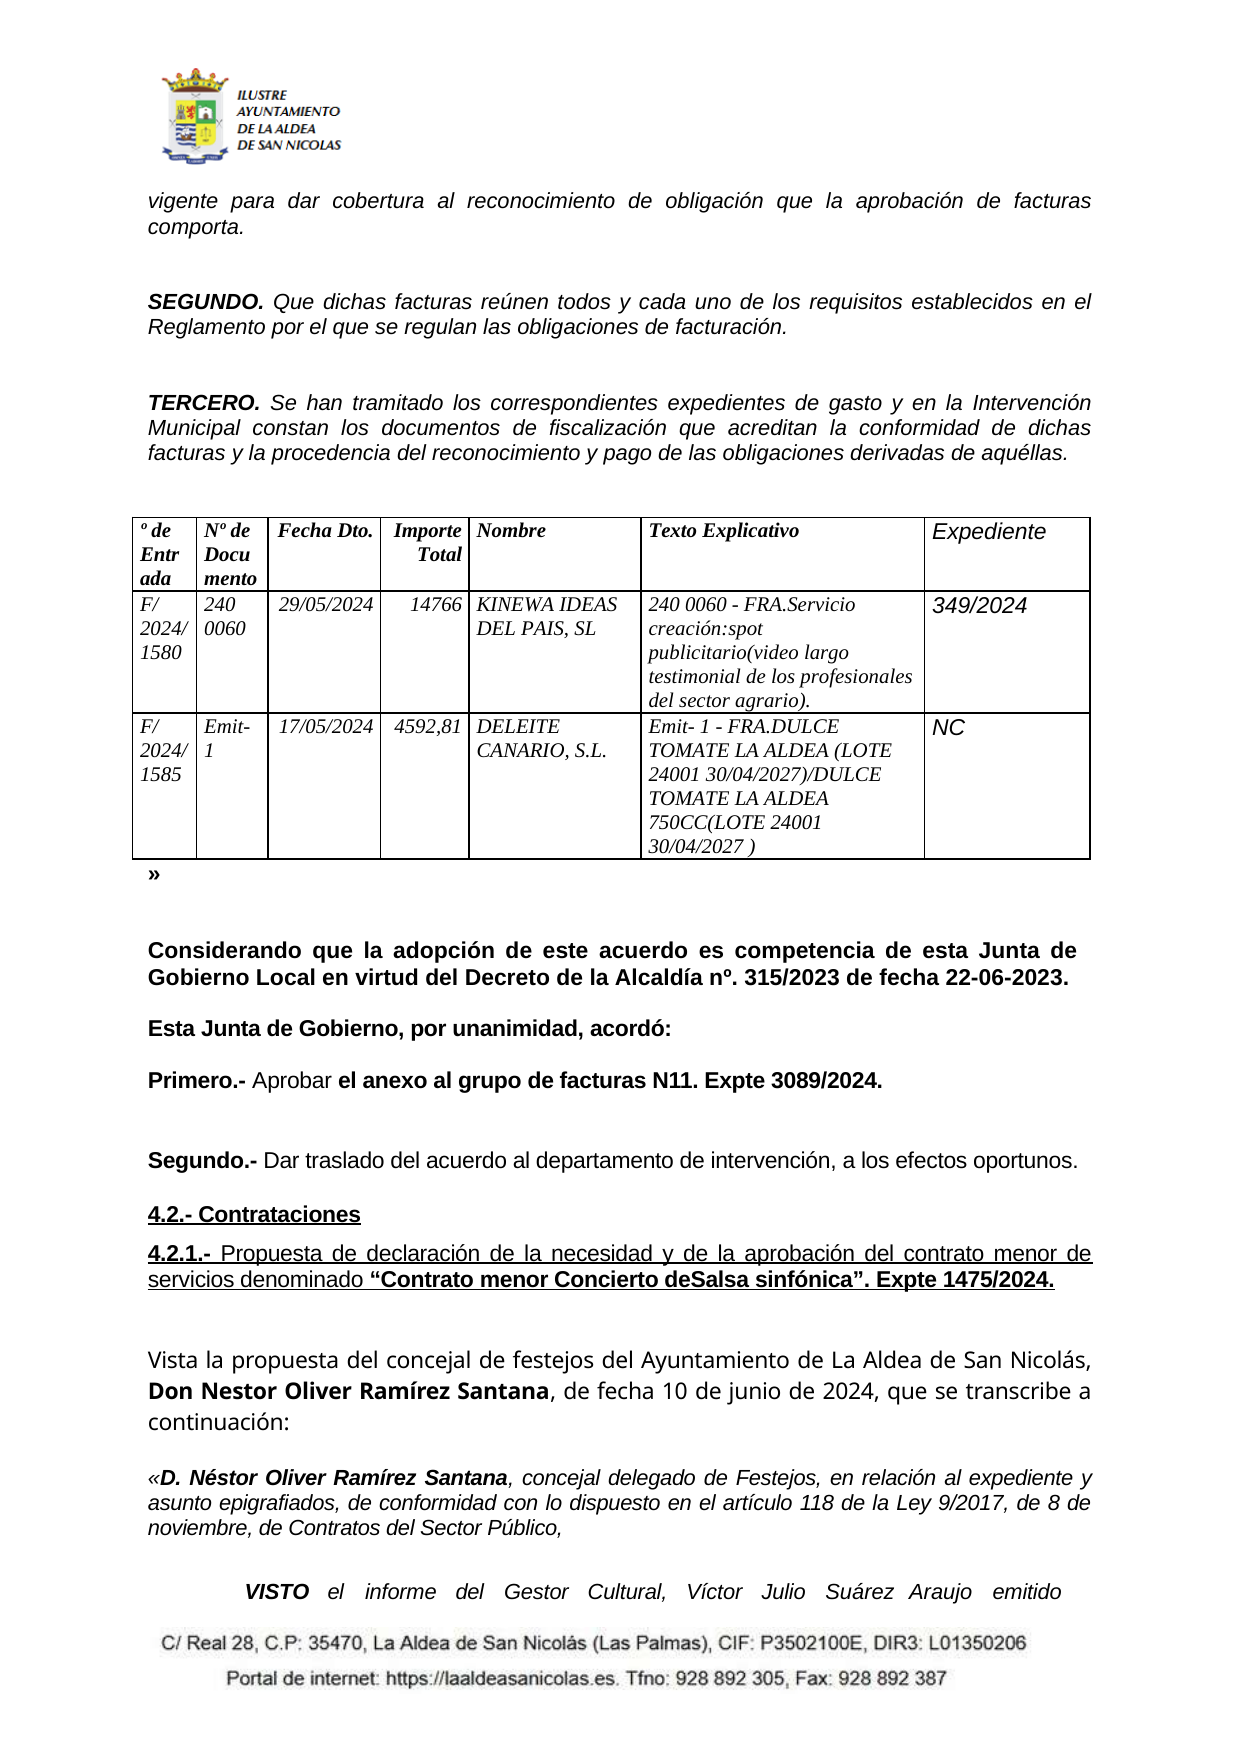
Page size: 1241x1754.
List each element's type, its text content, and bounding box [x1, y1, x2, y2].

text Considerando que la adopción de este acuerdo es competencia de esta Junta de Gobierno Local en virtud del Decreto de la Alcaldía nº. 315/2023 de fecha 22-06-2023. [148, 937, 1078, 990]
table_cell DELEITE CANARIO, S.L. [470, 714, 640, 858]
table_cell 4592,81 [381, 714, 468, 858]
table_cell F/2024/1585 [133, 714, 196, 858]
table_cell F/2024/1580 [133, 592, 196, 712]
table_header º de Entrada [133, 518, 196, 590]
table_cell 29/05/2024 [269, 592, 380, 712]
table_header Fecha Dto. [269, 518, 380, 590]
text servicios denominado “Contrato menor Concierto deSalsa sinfónica”. Expte 1475/2024. [148, 1264, 1093, 1292]
text VISTO el informe del Gestor Cultural, Víctor Julio Suárez Araujo emitido [171, 1579, 1079, 1604]
table_header Texto Explicativo [642, 518, 924, 590]
table_header Nombre [470, 518, 640, 590]
table_cell 240 0060 [197, 592, 267, 712]
table_cell 17/05/2024 [269, 714, 380, 858]
text 4.2.- Contrataciones [148, 1201, 1093, 1227]
picture [148, 60, 357, 172]
text TERCERO. Se han tramitado los correspondientes expedientes de gasto y en la Intervención Municipal constan los documentos de fiscalización que acreditan la conformidad de dichas facturas y la procedencia del reconocimiento y pago de las obligaciones derivadas de aquéllas. [148, 390, 1093, 465]
text Esta Junta de Gobierno, por unanimidad, acordó: [148, 1015, 1078, 1042]
picture [149, 1627, 1034, 1694]
text » [148, 860, 1093, 886]
table_header Nº de Documento [197, 518, 267, 590]
table_cell 349/2024 [925, 592, 1089, 712]
text 4.2.1.- Propuesta de declaración de la necesidad y de la aprobación del contrato menor de [148, 1239, 1093, 1262]
text Primero.- Aprobar el anexo al grupo de facturas N11. Expte 3089/2024. [148, 1067, 1078, 1093]
table_cell 14766 [381, 592, 468, 712]
text SEGUNDO. Que dichas facturas reúnen todos y cada uno de los requisitos establecidos en el Reglamento por el que se regulan las obligaciones de facturación. [148, 289, 1093, 339]
table_cell NC [925, 714, 1089, 858]
text Vista la propuesta del concejal de festejos del Ayuntamiento de La Aldea de San Nicolás, Don Nestor Oliver Ramírez Santana, de fecha 10 de junio de 2024, que se transcribe a continuación: [148, 1343, 1093, 1437]
table_cell KINEWA IDEAS DEL PAIS, SL [470, 592, 640, 712]
table_header Expediente [925, 518, 1089, 590]
text vigente para dar cobertura al reconocimiento de obligación que la aprobación de facturas comporta. [148, 188, 1093, 239]
table_cell Emit- 1 - FRA.DULCE TOMATE LA ALDEA (LOTE 24001 30/04/2027)/DULCE TOMATE LA ALDEA 750CC(LOTE 24001 30/04/2027 ) [642, 714, 924, 858]
text «D. Néstor Oliver Ramírez Santana, concejal delegado de Festejos, en relación al expediente y asunto epigrafiados, de conformidad con lo dispuesto en el artículo 118 de la Ley 9/2017, de 8 de noviembre, de Contratos del Sector Público, [148, 1465, 1093, 1541]
table_header Importe Total [381, 518, 468, 590]
text Segundo.- Dar traslado del acuerdo al departamento de intervención, a los efectos oportunos. [148, 1147, 1093, 1173]
table_cell 240 0060 - FRA.Servicio creación:spot publicitario(video largo testimonial de los profesionales del sector agrario). [642, 592, 924, 712]
table_cell Emit- 1 [197, 714, 267, 858]
